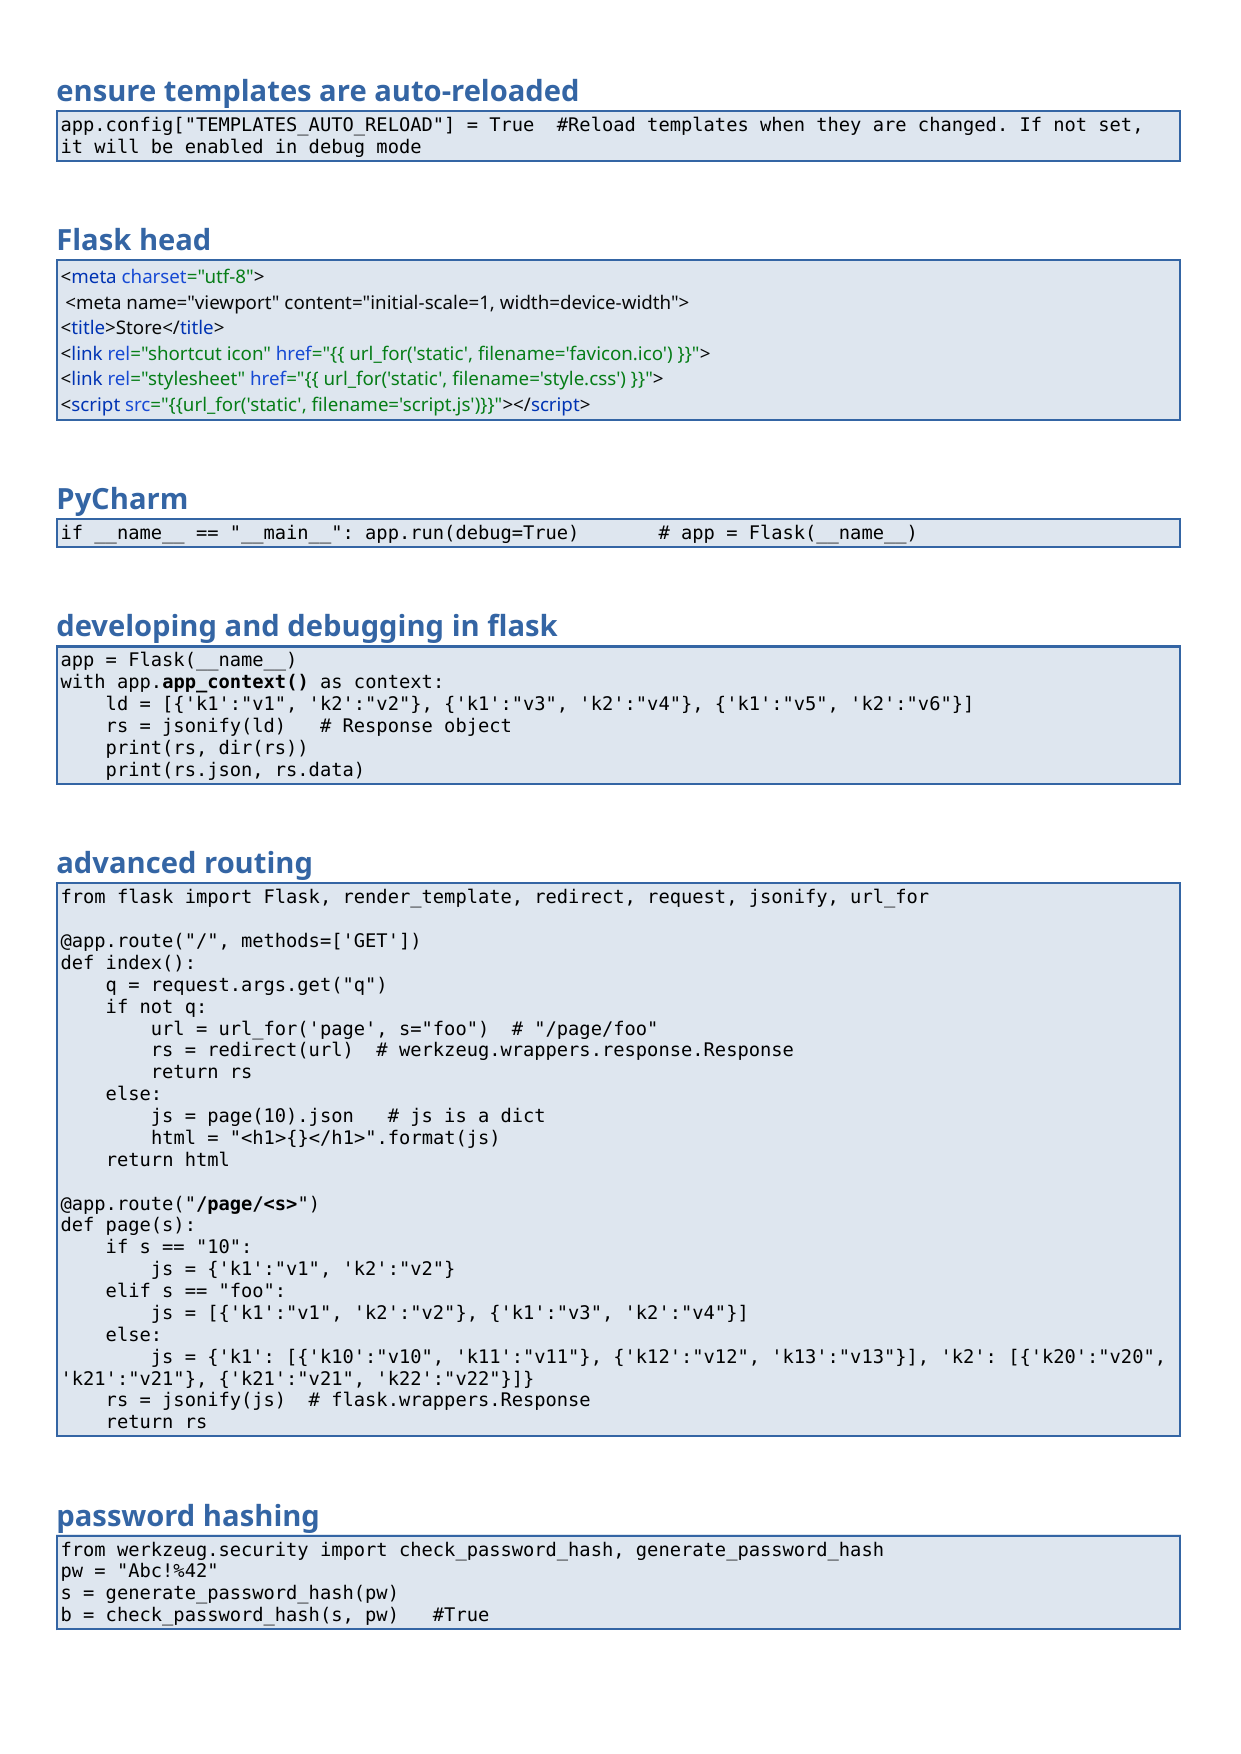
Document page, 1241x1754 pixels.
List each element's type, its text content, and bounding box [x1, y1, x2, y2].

text if s == "10": [58, 1232, 1179, 1254]
title developing and debugging in flask [56, 606, 1181, 645]
text elif s == "foo": [58, 1276, 1179, 1298]
text @app.route("/", methods=['GET']) [58, 926, 1179, 948]
text pw = "Abc!%42" [58, 1556, 1179, 1578]
text else: [58, 1079, 1179, 1101]
title Flask head [56, 219, 1181, 259]
text with app.app_context() as context: [58, 667, 1179, 689]
text app.config["TEMPLATES_AUTO_RELOAD"] = True #Reload templates when they are changed. If not set, it will be enabled in debug mode [58, 112, 1179, 160]
text js = {'k1': [{'k10':"v10", 'k11':"v11"}, {'k12':"v12", 'k13':"v13"}], 'k2': [{'k20':"v20", 'k21':"v21"}, {'k21':"v21", 'k22':"v22"}]} [58, 1341, 1179, 1385]
text print(rs, dir(rs)) [58, 733, 1179, 755]
text js = {'k1':"v1", 'k2':"v2"} [58, 1254, 1179, 1276]
text print(rs.json, rs.data) [58, 755, 1179, 783]
title PyCharm [56, 478, 1181, 518]
text from werkzeug.security import check_password_hash, generate_password_hash [58, 1537, 1179, 1556]
text rs = jsonify(ld) # Response object [58, 711, 1179, 733]
text @app.route("/page/<s>") [58, 1188, 1179, 1210]
text return html [58, 1144, 1179, 1166]
title ensure templates are auto-reloaded [56, 70, 1181, 110]
text url = url_for('page', s="foo") # "/page/foo" [58, 1013, 1179, 1035]
text app = Flask(__name__) [58, 648, 1179, 667]
text ld = [{'k1':"v1", 'k2':"v2"}, {'k1':"v3", 'k2':"v4"}, {'k1':"v5", 'k2':"v6"}] [58, 689, 1179, 711]
text def page(s): [58, 1210, 1179, 1232]
text return rs [58, 1407, 1179, 1435]
title password hashing [56, 1495, 1181, 1534]
text html = "<h1>{}</h1>".format(js) [58, 1123, 1179, 1144]
text return rs [58, 1057, 1179, 1079]
text if __name__ == "__main__": app.run(debug=True) # app = Flask(__name__) [58, 520, 1179, 546]
text rs = jsonify(js) # flask.wrappers.Response [58, 1385, 1179, 1407]
text if not q: [58, 991, 1179, 1013]
text <meta charset="utf-8"> <meta name="viewport" content="initial-scale=1, width=device-width"> <title>Store</title> <link rel="shortcut icon" href="{{ url_for('static', filename='favicon.ico') }}"> <link rel="stylesheet" href="{{ url_for('static', filename='style.css') }}"> <script src="{{url_for('static', filename='script.js')}}"></script> [58, 261, 1179, 419]
text js = page(10).json # js is a dict [58, 1101, 1179, 1123]
text rs = redirect(url) # werkzeug.wrappers.response.Response [58, 1035, 1179, 1057]
text b = check_password_hash(s, pw) #True [58, 1600, 1179, 1628]
text else: [58, 1319, 1179, 1341]
text def index(): [58, 948, 1179, 969]
title advanced routing [56, 842, 1181, 882]
text s = generate_password_hash(pw) [58, 1578, 1179, 1600]
text js = [{'k1':"v1", 'k2':"v2"}, {'k1':"v3", 'k2':"v4"}] [58, 1298, 1179, 1319]
text from flask import Flask, render_template, redirect, request, jsonify, url_for [58, 884, 1179, 904]
text q = request.args.get("q") [58, 969, 1179, 991]
